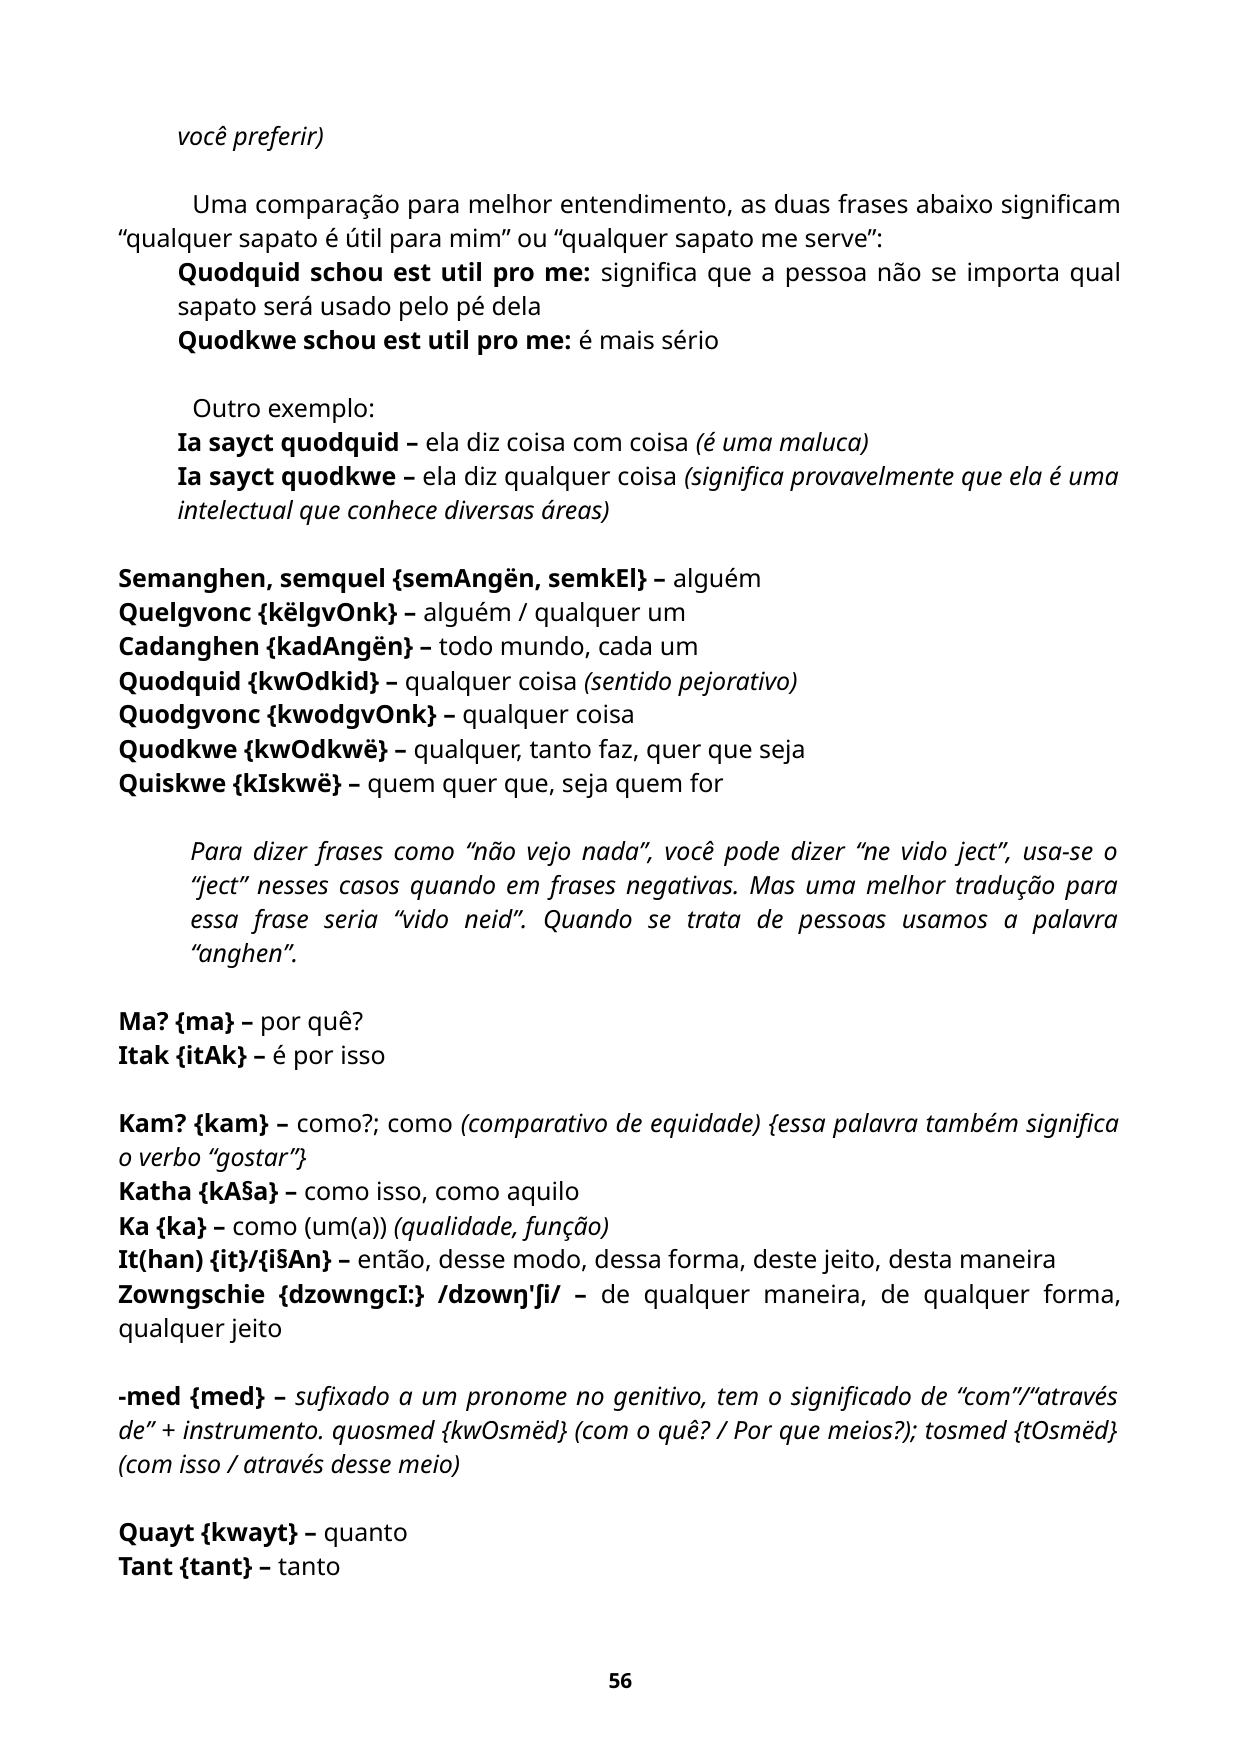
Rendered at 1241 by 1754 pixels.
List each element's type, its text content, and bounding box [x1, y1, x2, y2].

text Ma? {ma} – por quê? [118, 1004, 1122, 1038]
text -med {med} – sufixado a um pronome no genitivo, tem o significado de “com”/“através de” + instrumento. quosmed {kwOsmëd} (com o quê? / Por que meios?); tosmed {tOsmëd} (com isso / através desse meio) [118, 1378, 1122, 1481]
text Para dizer frases como “não vejo nada”, você pode dizer “ne vido ject”, usa-se o “ject” nesses casos quando em frases negativas. Mas uma melhor tradução para essa frase seria “vido neid”. Quando se trata de pessoas usamos a palavra “anghen”. [190, 833, 1122, 970]
text Quodgvonc {kwodgvOnk} – qualquer coisa [118, 697, 1122, 731]
text Cadanghen {kadAngën} – todo mundo, cada um [118, 629, 1122, 663]
text Quelgvonc {këlgvOnk} – alguém / qualquer um [118, 595, 1122, 629]
text Uma comparação para melhor entendimento, as duas frases abaixo significam “qualquer sapato é útil para mim” ou “qualquer sapato me serve”: [118, 186, 1122, 254]
text Tant {tant} – tanto [118, 1549, 1122, 1583]
text It(han) {it}/{i§An} – então, desse modo, dessa forma, deste jeito, desta maneira [118, 1242, 1122, 1276]
text Itak {itAk} – é por isso [118, 1038, 1122, 1072]
text Quodquid schou est util pro me: significa que a pessoa não se importa qual sapato será usado pelo pé dela [177, 254, 1122, 322]
text Quodkwe {kwOdkwë} – qualquer, tanto faz, quer que seja [118, 731, 1122, 765]
text Ia sayct quodkwe – ela diz qualquer coisa (significa provavelmente que ela é uma intelectual que conhece diversas áreas) [177, 459, 1122, 527]
text Quiskwe {kIskwë} – quem quer que, seja quem for [118, 765, 1122, 799]
text Quodquid {kwOdkid} – qualquer coisa (sentido pejorativo) [118, 663, 1122, 697]
text Outro exemplo: [118, 391, 1122, 425]
text Zowngschie {dzowngcI:} /dzowŋ'ʃi/ – de qualquer maneira, de qualquer forma, qualquer jeito [118, 1276, 1122, 1344]
text Quodkwe schou est util pro me: é mais sério [177, 322, 1122, 357]
text Ka {ka} – como (um(a)) (qualidade, função) [118, 1208, 1122, 1242]
text Semanghen, semquel {semAngën, semkEl} – alguém [118, 561, 1122, 595]
text Katha {kA§a} – como isso, como aquilo [118, 1174, 1122, 1208]
text Quayt {kwayt} – quanto [118, 1515, 1122, 1549]
text Kam? {kam} – como?; como (comparativo de equidade) {essa palavra também significa o verbo “gostar”} [118, 1106, 1122, 1174]
text Ia sayct quodquid – ela diz coisa com coisa (é uma maluca) [177, 425, 1122, 459]
text você preferir) [177, 118, 1122, 152]
